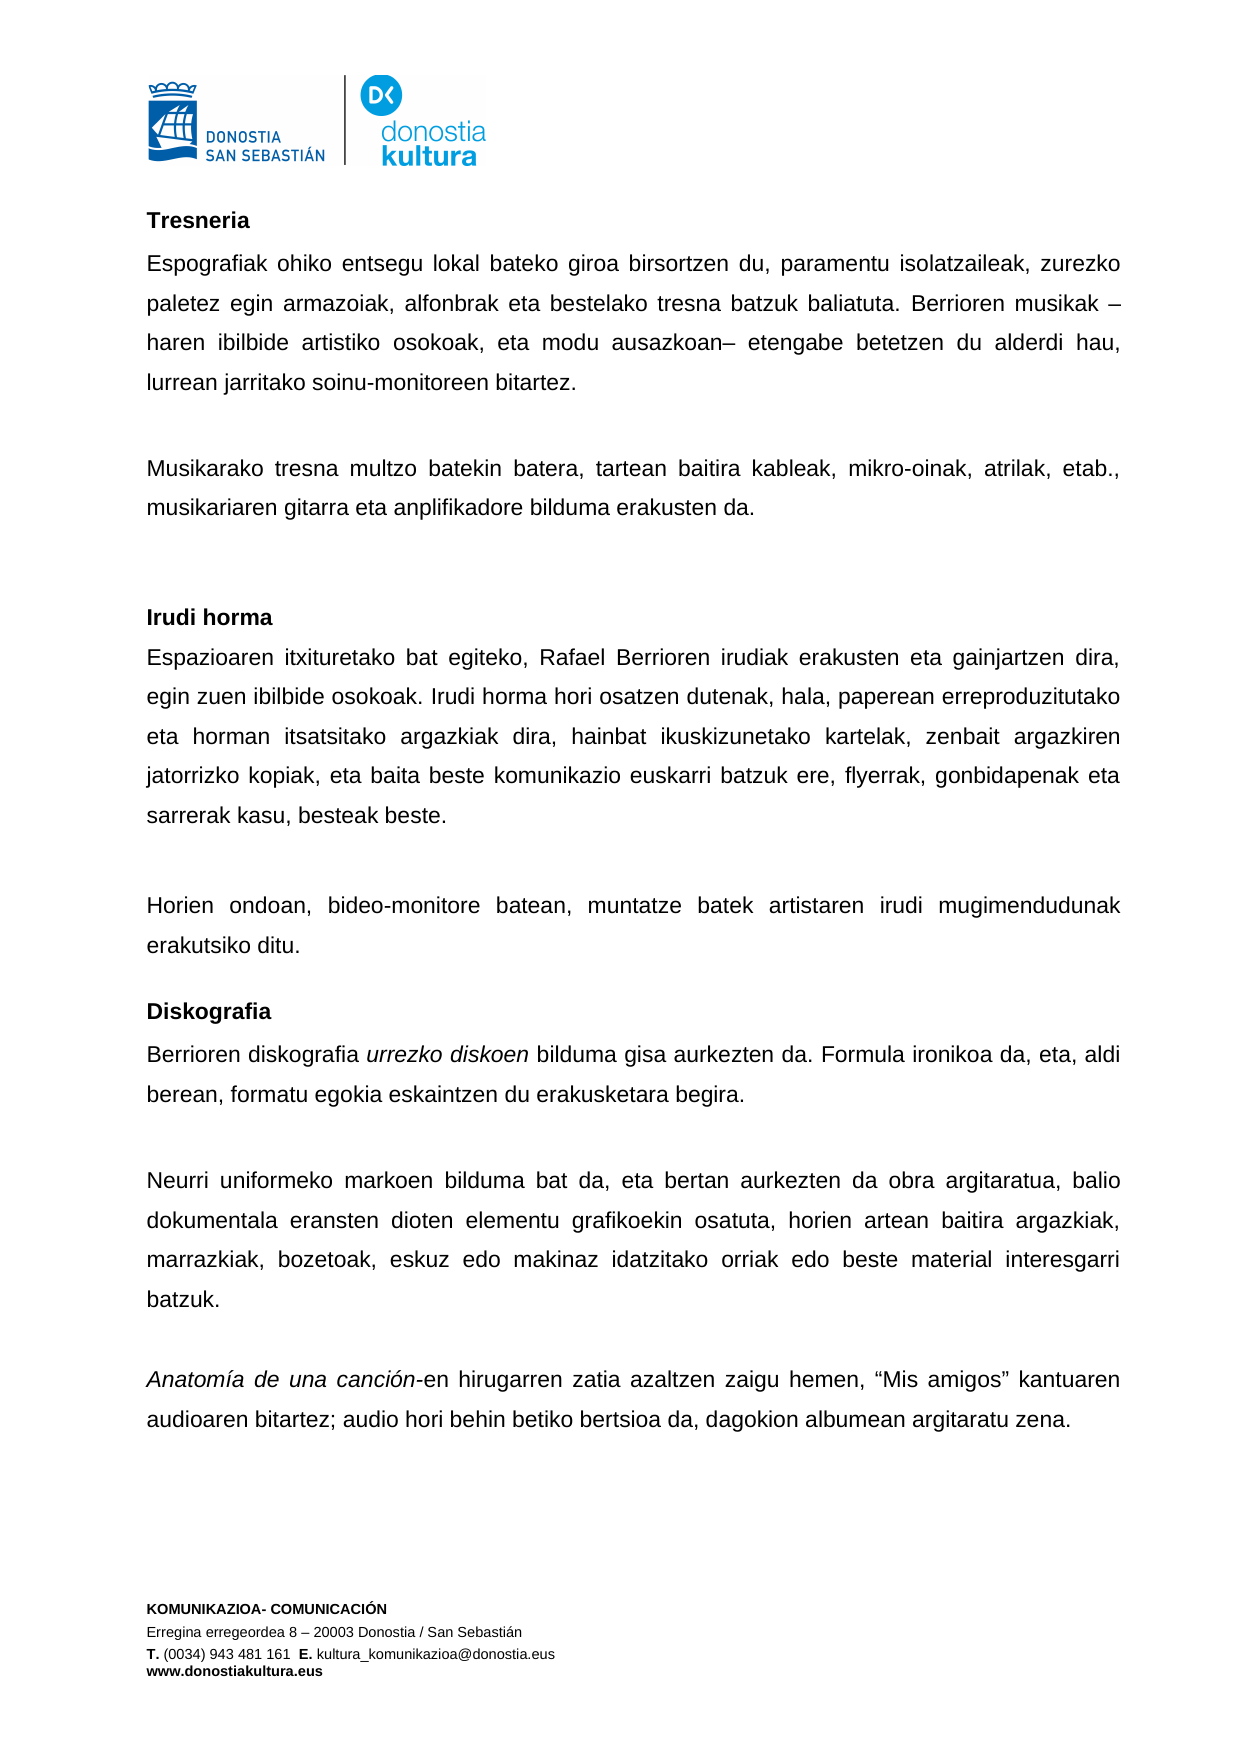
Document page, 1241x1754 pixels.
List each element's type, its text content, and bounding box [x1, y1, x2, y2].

picture [386, 87, 392, 103]
text Diskografia [146, 998, 1121, 1024]
text Horien ondoan, bideo-monitore batean, muntatze batek artistaren irudi mugimendudunak erakutsiko ditu. [146, 892, 1121, 958]
text Neurri uniformeko markoen bilduma bat da, eta bertan aurkezten da obra argitaratua, balio dokumentala eransten dioten elementu grafikoekin osatuta, horien artean baitira argazkiak, marrazkiak, bozetoak, eskuz edo makinaz idatzitako orriak edo beste material interesgarri batzuk. [146, 1167, 1121, 1312]
picture [148, 75, 486, 166]
text Espografiak ohiko entsegu lokal bateko giroa birsortzen du, paramentu isolatzaileak, zurezko paletez egin armazoiak, alfonbrak eta bestelako tresna batzuk baliatuta. Berrioren musikak –haren ibilbide artistiko osokoak, eta modu ausazkoan– etengabe betetzen du alderdi hau, lurrean jarritako soinu-monitoreen bitartez. [146, 250, 1121, 395]
text Musikarako tresna multzo batekin batera, tartean baitira kableak, mikro-oinak, atrilak, etab., musikariaren gitarra eta anplifikadore bilduma erakusten da. [146, 455, 1121, 521]
picture [370, 87, 382, 103]
text Anatomía de una canción-en hirugarren zatia azaltzen zaigu hemen, “Mis amigos” kantuaren audioaren bitartez; audio hori behin betiko bertsioa da, dagokion albumean argitaratu zena. [146, 1366, 1121, 1432]
text Espazioaren itxituretako bat egiteko, Rafael Berrioren irudiak erakusten eta gainjartzen dira, egin zuen ibilbide osokoak. Irudi horma hori osatzen dutenak, hala, paperean erreproduzitutako eta horman itsatsitako argazkiak dira, hainbat ikuskizunetako kartelak, zenbait argazkiren jatorrizko kopiak, eta baita beste komunikazio euskarri batzuk ere, flyerrak, gonbidapenak eta sarrerak kasu, besteak beste. [146, 644, 1121, 828]
text Tresneria [146, 207, 1121, 233]
text Berrioren diskografia urrezko diskoen bilduma gisa aurkezten da. Formula ironikoa da, eta, aldi berean, formatu egokia eskaintzen du erakusketara begira. [146, 1041, 1121, 1107]
text Irudi horma [146, 604, 1121, 631]
